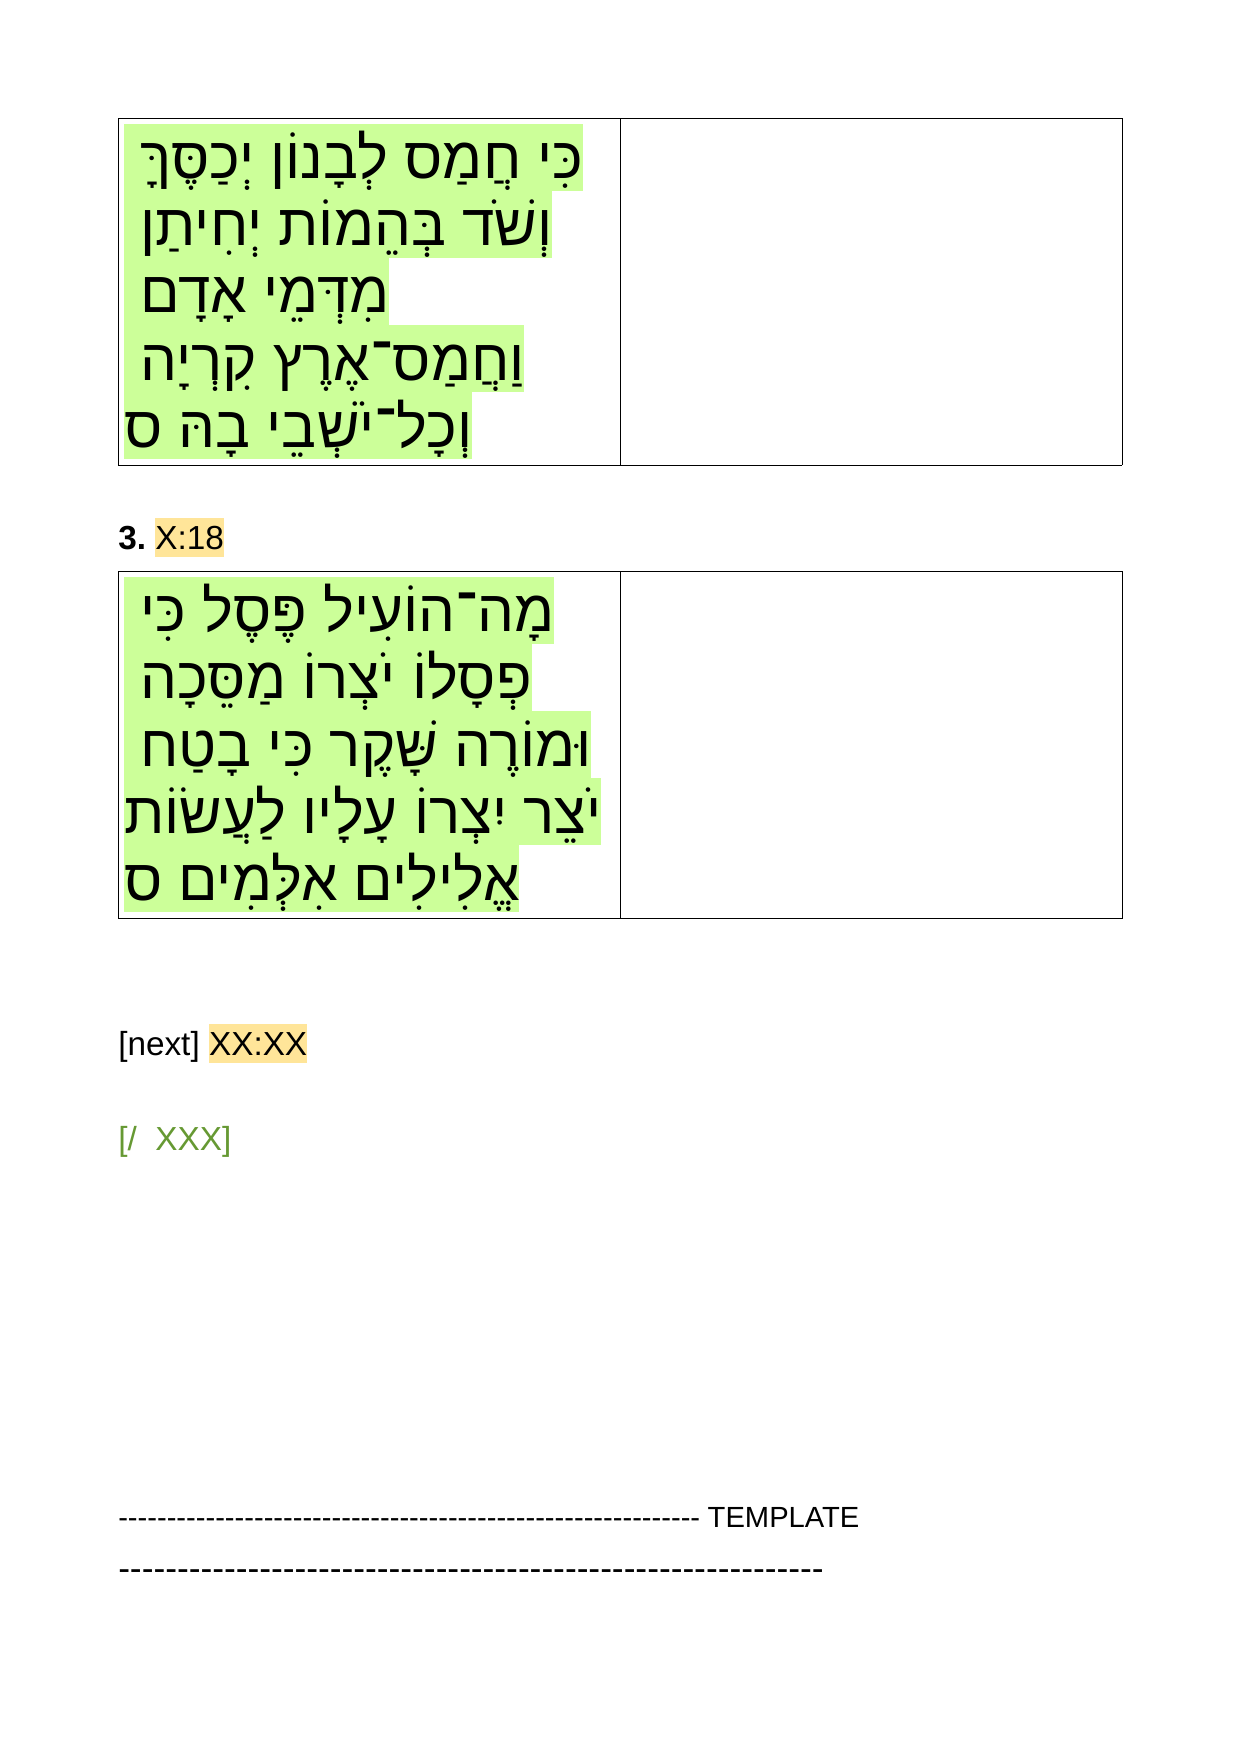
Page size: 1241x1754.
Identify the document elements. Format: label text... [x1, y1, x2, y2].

text ------------------------------------------------------------ TEMPLATE [118, 1501, 1122, 1534]
table_header כִּי חֲמַס לְבָנוֹן יְכַסֶּךָּ וְשֹׁד בְּהֵמוֹת יְחִיתַן מִדְּמֵי אָדָם וַחֲמַס־אֶרֶץ קִרְיָה וְכָל־יֹשְׁבֵי בָהּ ס [119, 119, 620, 465]
text 3. X:18 [118, 518, 1122, 557]
table_header [621, 119, 1122, 465]
text [/ XXX] [118, 1119, 1122, 1157]
text ------------------------------------------------------------ [118, 1547, 1122, 1587]
text [next] XX:XX [118, 1024, 1122, 1063]
table_header [621, 572, 1122, 918]
table_header מָה־הוֹעִיל פֶּסֶל כִּי פְסָלוֹ יֹצְרוֹ מַסֵּכָה וּמוֹרֶה שָּׁקֶר כִּי בָטַח יֹצֵר יִצְרוֹ עָלָיו לַעֲשׂוֹת אֱלִילִים אִלְּמִים ס [119, 572, 620, 918]
